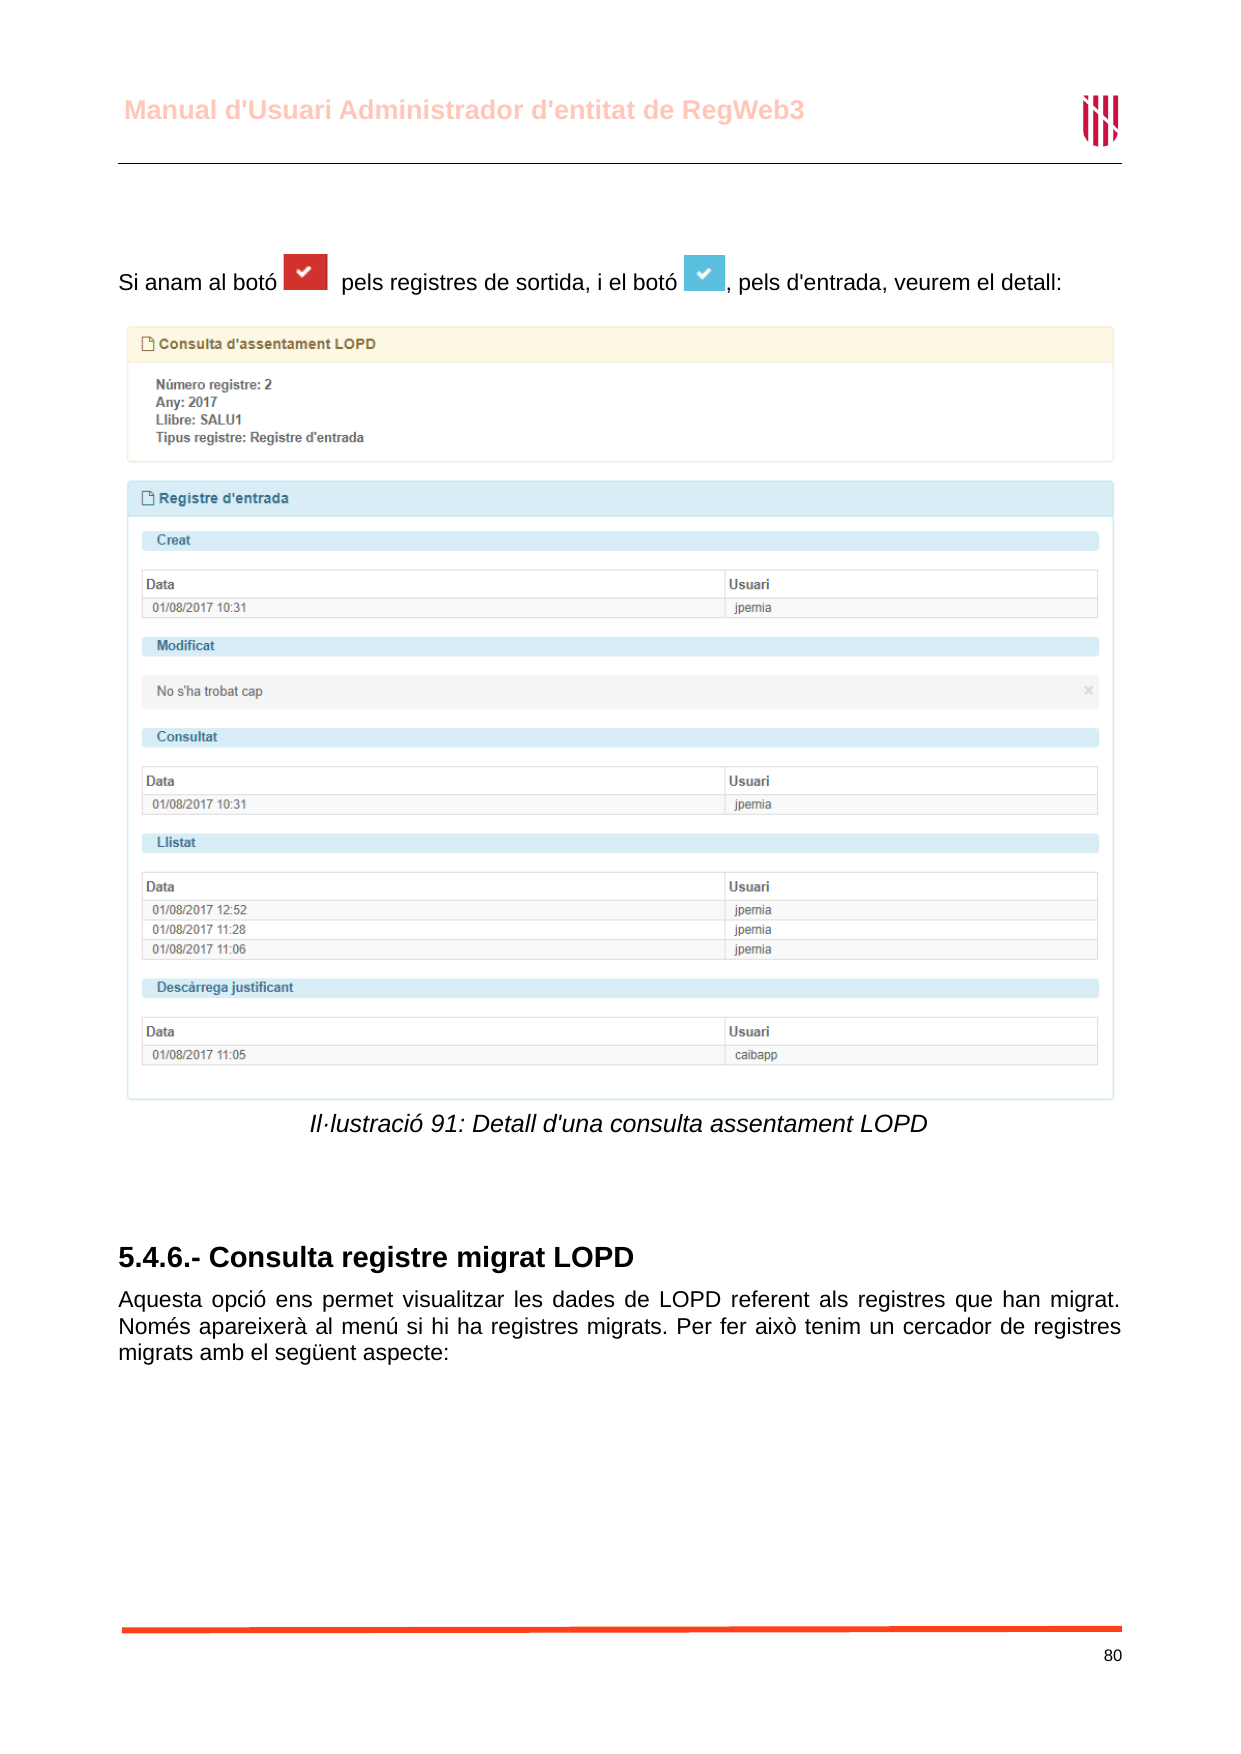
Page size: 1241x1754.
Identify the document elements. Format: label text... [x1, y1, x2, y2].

text Aquesta opció ens permet visualitzar les dades de LOPD referent als registres que han migrat. Només apareixerà al menú si hi ha registres migrats. Per fer això tenim un cercador de registres migrats amb el següent aspecte: [118, 1286, 1122, 1366]
picture [1080, 93, 1121, 148]
text Il·lustració 91: Detall d'una consulta assentament LOPD [118, 1109, 1122, 1138]
text Si anam al botó pels registres de sortida, i el botó , pels d'entrada, veurem el detall: [118, 254, 1122, 295]
picture [283, 254, 329, 290]
subtitle Consulta registre migrat LOPD [118, 1240, 1122, 1274]
